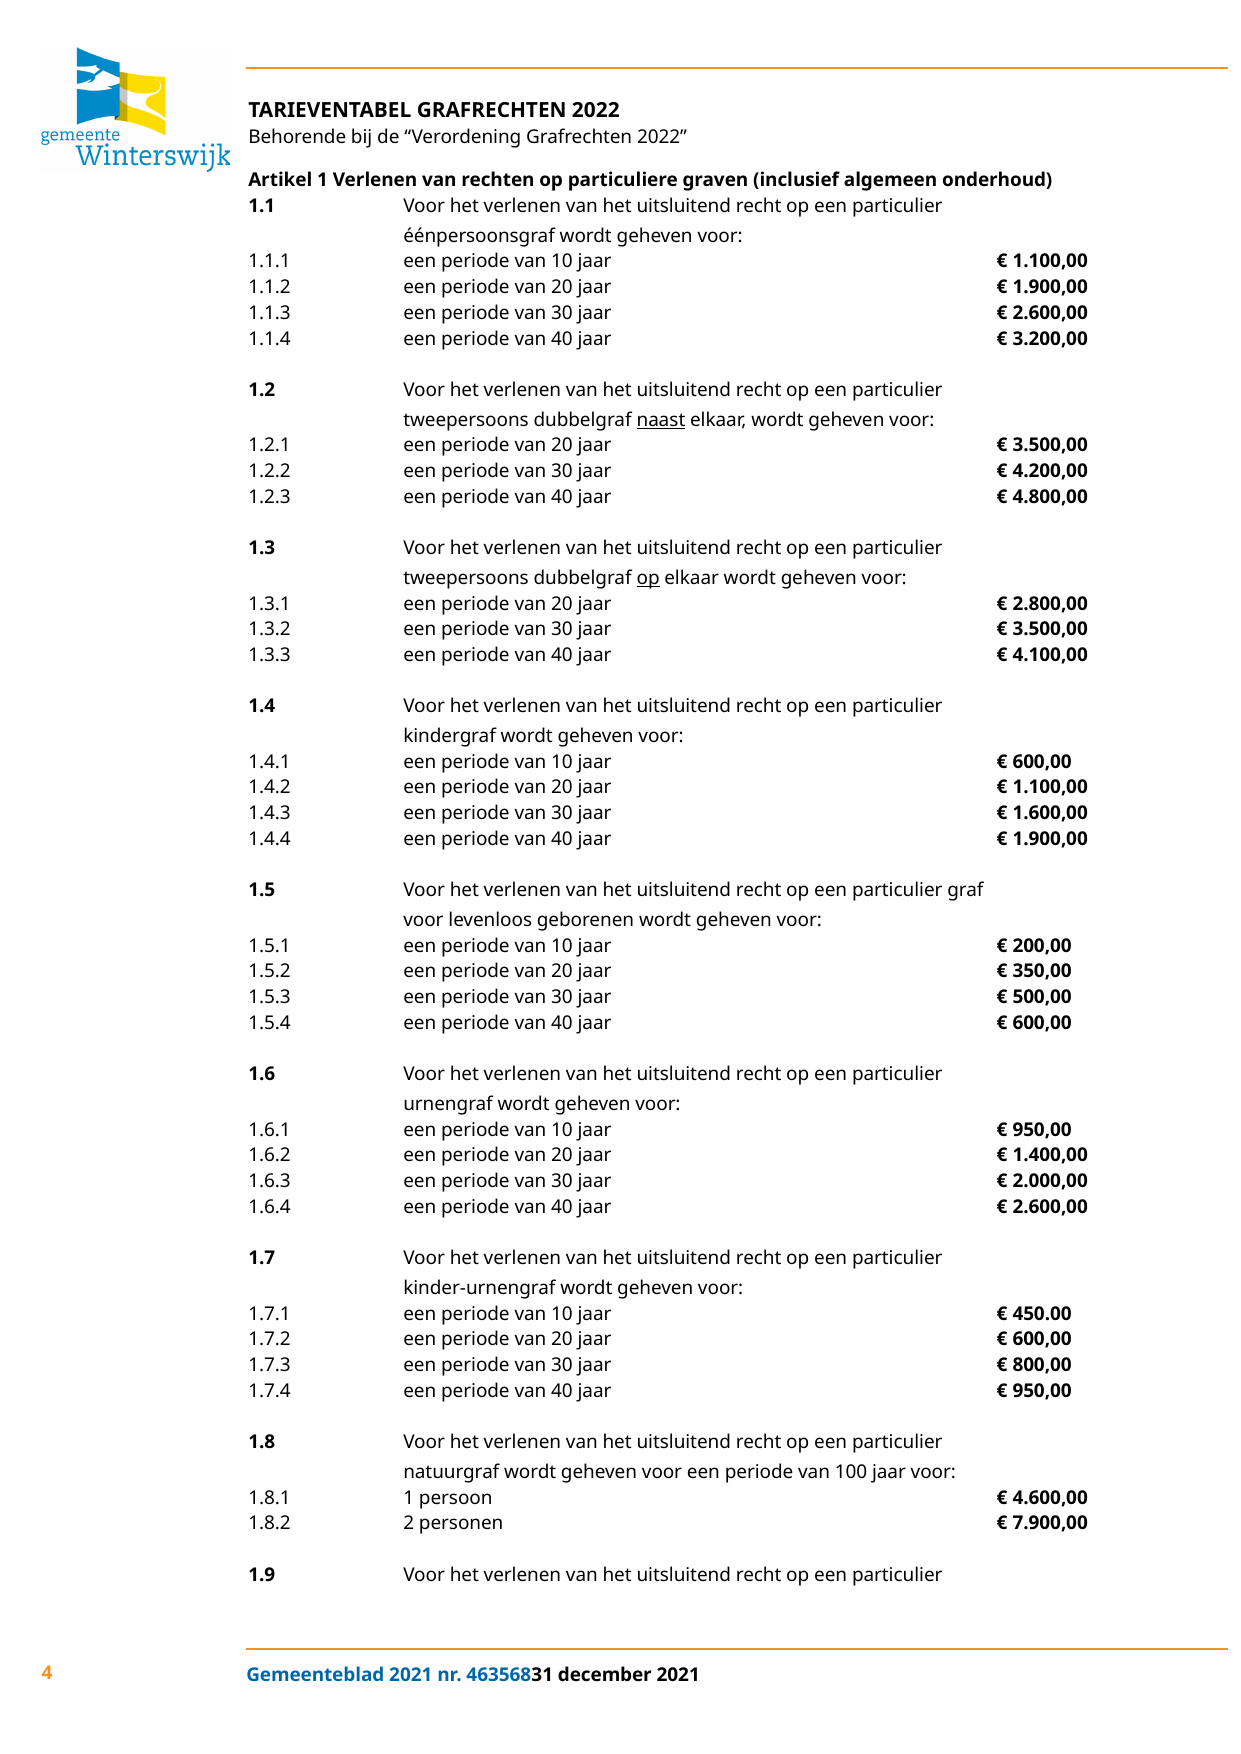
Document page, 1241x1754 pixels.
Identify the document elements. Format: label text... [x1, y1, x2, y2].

table_cell 1.7 [248, 1245, 403, 1300]
table_cell € 4.200,00 [996, 457, 1152, 483]
table_cell [248, 1535, 403, 1561]
table_cell een periode van 40 jaar [403, 325, 996, 351]
table_cell 1.5.1 [248, 932, 403, 958]
table_cell 1.6 [248, 1061, 403, 1116]
text TARIEVENTABEL GRAFRECHTEN 2022 [248, 95, 1152, 123]
table_cell 1.4.2 [248, 774, 403, 799]
table_cell een periode van 30 jaar [403, 1168, 996, 1193]
table_cell [403, 667, 996, 693]
table_cell € 3.500,00 [996, 432, 1152, 457]
table_cell een periode van 20 jaar [403, 432, 996, 457]
table_cell 1.8 [248, 1429, 403, 1484]
table_cell [996, 1535, 1152, 1561]
table_cell Voor het verlenen van het uitsluitend recht op een particulier tweepersoons dubbelgraf naast elkaar, wordt geheven voor: [403, 376, 996, 432]
table_cell 1.5 [248, 877, 403, 932]
table_cell [248, 851, 403, 877]
table_cell 1.1.1 [248, 248, 403, 273]
table_cell € 600,00 [996, 1326, 1152, 1351]
table_cell Voor het verlenen van het uitsluitend recht op een particulier graf voor levenloos geborenen wordt geheven voor: [403, 877, 996, 932]
table_cell 1.8.1 [248, 1484, 403, 1509]
table_cell 1.7.2 [248, 1326, 403, 1351]
table_cell € 350,00 [996, 958, 1152, 983]
table_cell 2 personen [403, 1510, 996, 1535]
table_cell € 1.600,00 [996, 800, 1152, 825]
table_cell Voor het verlenen van het uitsluitend recht op een particulier [403, 1561, 996, 1587]
table_cell 1.3.2 [248, 616, 403, 641]
table_cell € 600,00 [996, 1009, 1152, 1035]
table_cell 1.3.3 [248, 641, 403, 667]
table_cell [248, 509, 403, 534]
table_cell € 600,00 [996, 748, 1152, 774]
text Artikel 1 Verlenen van rechten op particuliere graven (inclusief algemeen onderhoud) [248, 166, 1152, 192]
table_cell 1.5.3 [248, 984, 403, 1009]
table_cell een periode van 40 jaar [403, 825, 996, 851]
table_cell [403, 509, 996, 534]
picture [41, 47, 231, 172]
table_cell [996, 1061, 1152, 1116]
table_cell een periode van 40 jaar [403, 1009, 996, 1035]
table_cell een periode van 20 jaar [403, 1326, 996, 1351]
table_header [996, 192, 1152, 248]
table_cell 1.6.3 [248, 1168, 403, 1193]
table_cell 1.4 [248, 693, 403, 748]
table_cell 1.5.4 [248, 1009, 403, 1035]
table_cell € 1.100,00 [996, 248, 1152, 273]
table_cell een periode van 10 jaar [403, 748, 996, 774]
table_cell [996, 1561, 1152, 1587]
table_cell € 2.000,00 [996, 1168, 1152, 1193]
table_cell € 1.100,00 [996, 774, 1152, 799]
table_cell € 3.500,00 [996, 616, 1152, 641]
table_cell [403, 351, 996, 376]
table_cell een periode van 30 jaar [403, 800, 996, 825]
table_cell € 3.200,00 [996, 325, 1152, 351]
table_cell 1.1.4 [248, 325, 403, 351]
table_cell Voor het verlenen van het uitsluitend recht op een particulier natuurgraf wordt geheven voor een periode van 100 jaar voor: [403, 1429, 996, 1484]
table_cell € 950,00 [996, 1377, 1152, 1403]
table_cell [403, 1535, 996, 1561]
table_cell 1.2.3 [248, 483, 403, 509]
table_cell 1.9 [248, 1561, 403, 1587]
table_cell 1.4.1 [248, 748, 403, 774]
table_cell een periode van 10 jaar [403, 1300, 996, 1326]
table_cell een periode van 30 jaar [403, 299, 996, 325]
table_cell een periode van 20 jaar [403, 774, 996, 799]
table_cell € 2.800,00 [996, 590, 1152, 616]
table_cell [403, 1035, 996, 1061]
table_cell [996, 1219, 1152, 1244]
table_cell 1.4.3 [248, 800, 403, 825]
table_cell 1.8.2 [248, 1510, 403, 1535]
table_cell € 4.600,00 [996, 1484, 1152, 1509]
table_cell [996, 1403, 1152, 1428]
table_cell € 1.900,00 [996, 825, 1152, 851]
table_cell € 950,00 [996, 1116, 1152, 1142]
table_cell 1.5.2 [248, 958, 403, 983]
table_cell 1.3.1 [248, 590, 403, 616]
table_cell [996, 1429, 1152, 1484]
table_cell 1.2 [248, 376, 403, 432]
table_cell € 800,00 [996, 1351, 1152, 1377]
picture [225, 153, 231, 162]
table_cell Voor het verlenen van het uitsluitend recht op een particulier kinder-urnengraf wordt geheven voor: [403, 1245, 996, 1300]
table_cell een periode van 40 jaar [403, 641, 996, 667]
table_cell een periode van 30 jaar [403, 1351, 996, 1377]
table_cell € 4.800,00 [996, 483, 1152, 509]
table_cell 1.2.2 [248, 457, 403, 483]
table_cell een periode van 30 jaar [403, 984, 996, 1009]
table_cell een periode van 30 jaar [403, 616, 996, 641]
table_cell € 2.600,00 [996, 1193, 1152, 1219]
table_cell een periode van 40 jaar [403, 483, 996, 509]
table_cell een periode van 40 jaar [403, 1377, 996, 1403]
table_cell [248, 1403, 403, 1428]
table_cell [403, 851, 996, 877]
table_cell Voor het verlenen van het uitsluitend recht op een particulier tweepersoons dubbelgraf op elkaar wordt geheven voor: [403, 535, 996, 590]
table_cell [996, 376, 1152, 432]
table_cell 1.1.3 [248, 299, 403, 325]
table_cell 1.6.2 [248, 1142, 403, 1167]
table_cell € 450.00 [996, 1300, 1152, 1326]
table_cell een periode van 20 jaar [403, 1142, 996, 1167]
table_cell 1.3 [248, 535, 403, 590]
table_cell [996, 509, 1152, 534]
table_cell een periode van 30 jaar [403, 457, 996, 483]
table_cell 1 persoon [403, 1484, 996, 1509]
table_cell een periode van 20 jaar [403, 273, 996, 299]
table_cell 1.7.1 [248, 1300, 403, 1326]
table_header 1.1 [248, 192, 403, 248]
table_cell Voor het verlenen van het uitsluitend recht op een particulier kindergraf wordt geheven voor: [403, 693, 996, 748]
table_cell een periode van 10 jaar [403, 932, 996, 958]
table_cell 1.1.2 [248, 273, 403, 299]
table_cell 1.6.1 [248, 1116, 403, 1142]
table_cell een periode van 10 jaar [403, 248, 996, 273]
table_cell [248, 1035, 403, 1061]
table_cell 1.4.4 [248, 825, 403, 851]
table_cell een periode van 20 jaar [403, 958, 996, 983]
text Behorende bij de “Verordening Grafrechten 2022” [248, 123, 1152, 149]
table_cell [996, 535, 1152, 590]
table_cell [996, 851, 1152, 877]
table_cell € 500,00 [996, 984, 1152, 1009]
table_cell 1.7.4 [248, 1377, 403, 1403]
table_cell [996, 1035, 1152, 1061]
table_cell [248, 1219, 403, 1244]
table_cell [996, 693, 1152, 748]
table_cell [996, 351, 1152, 376]
table_cell € 4.100,00 [996, 641, 1152, 667]
table_cell [248, 667, 403, 693]
table_cell [248, 351, 403, 376]
table_cell € 7.900,00 [996, 1510, 1152, 1535]
table_cell 1.6.4 [248, 1193, 403, 1219]
table_header Voor het verlenen van het uitsluitend recht op een particulier éénpersoonsgraf wordt geheven voor: [403, 192, 996, 248]
table_cell een periode van 40 jaar [403, 1193, 996, 1219]
table_cell € 200,00 [996, 932, 1152, 958]
table_cell [996, 667, 1152, 693]
table_cell Voor het verlenen van het uitsluitend recht op een particulier urnengraf wordt geheven voor: [403, 1061, 996, 1116]
table_cell [403, 1403, 996, 1428]
table_cell 1.7.3 [248, 1351, 403, 1377]
table_cell een periode van 20 jaar [403, 590, 996, 616]
table_cell € 2.600,00 [996, 299, 1152, 325]
table_cell [996, 877, 1152, 932]
table_cell € 1.900,00 [996, 273, 1152, 299]
table_cell 1.2.1 [248, 432, 403, 457]
table_cell een periode van 10 jaar [403, 1116, 996, 1142]
table_cell [996, 1245, 1152, 1300]
table_cell [403, 1219, 996, 1244]
table_cell € 1.400,00 [996, 1142, 1152, 1167]
